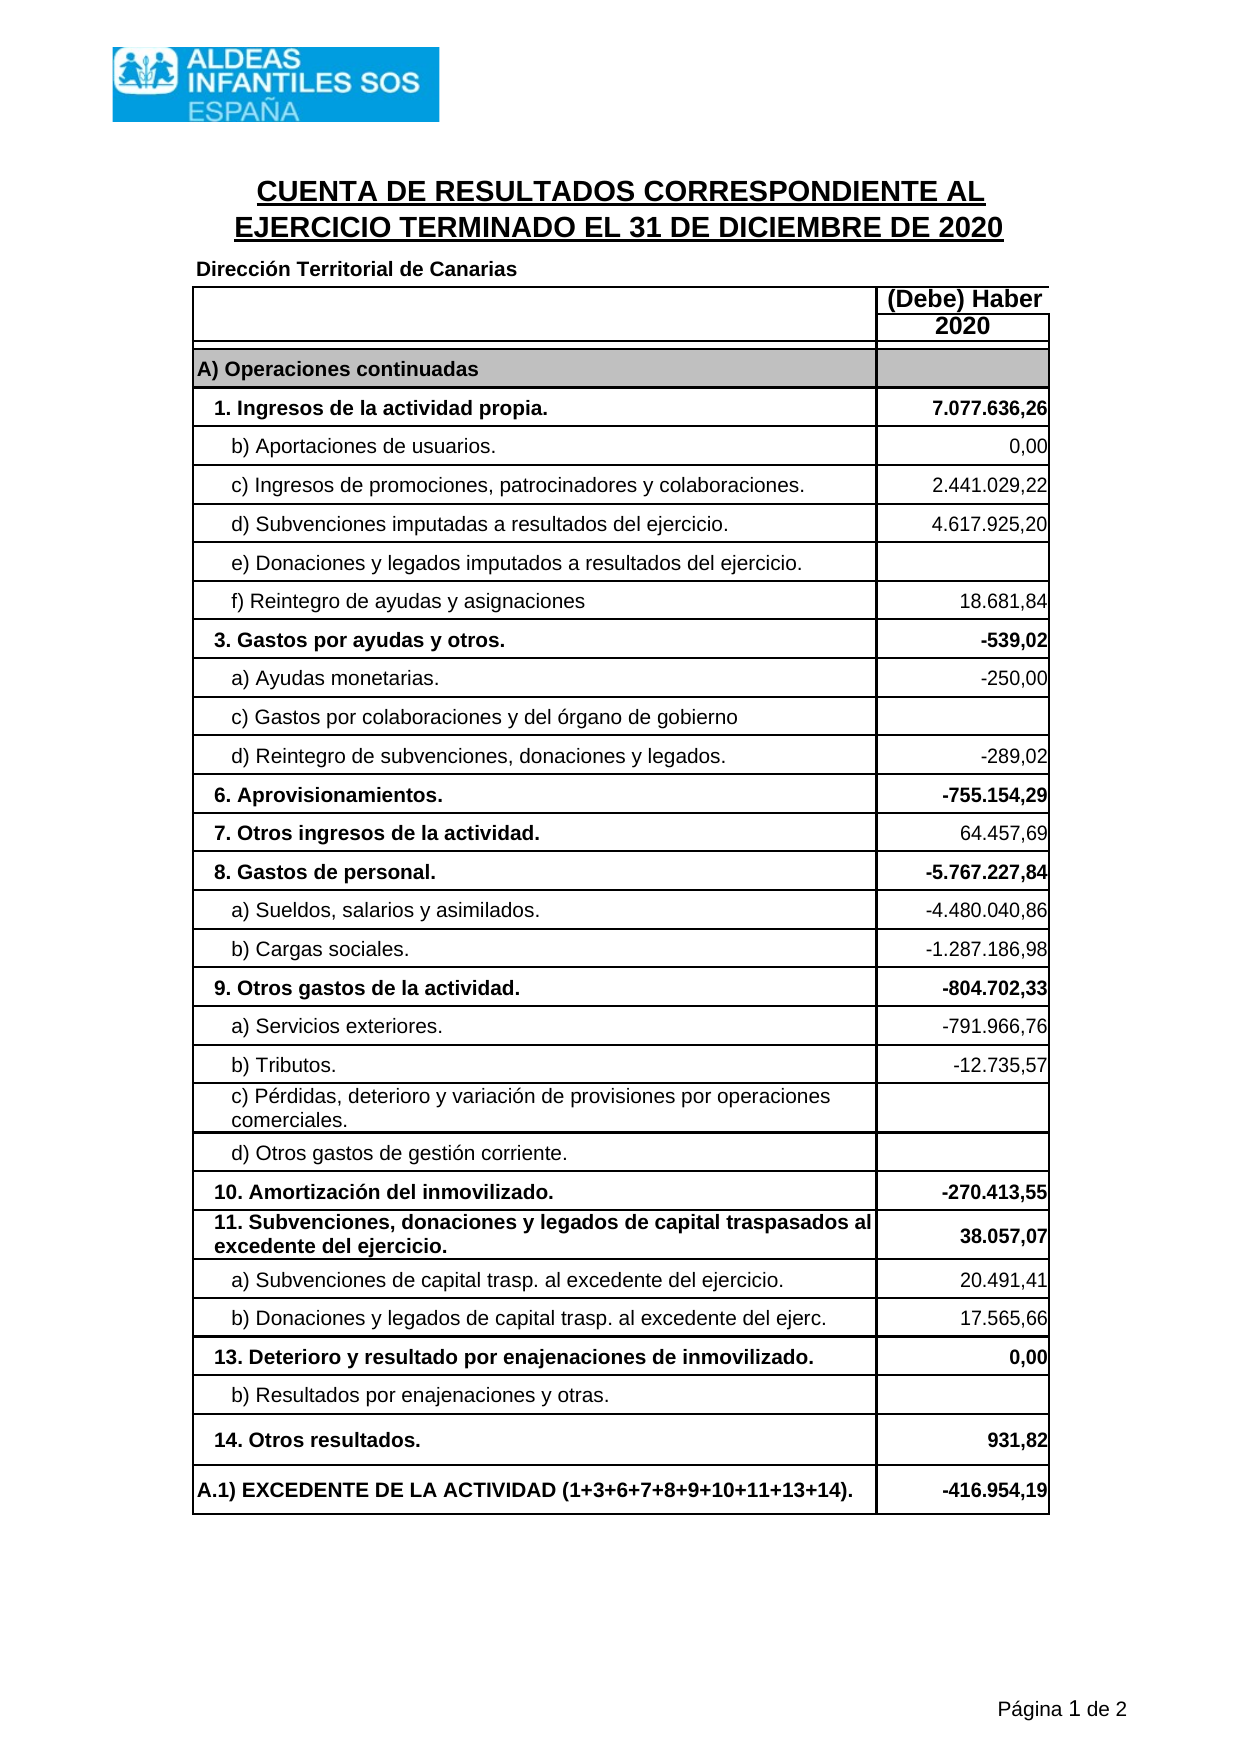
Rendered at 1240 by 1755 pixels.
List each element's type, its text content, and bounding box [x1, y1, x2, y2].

table_cell 7. Otros ingresos de la actividad. [194, 814, 875, 850]
table_cell 13. Deterioro y resultado por enajenaciones de inmovilizado. [194, 1338, 875, 1374]
table_header [194, 288, 875, 339]
table_cell [878, 350, 1048, 386]
picture [188, 47, 301, 69]
table_cell [878, 1376, 1048, 1413]
table_cell 17.565,66 [878, 1299, 1048, 1335]
picture [232, 72, 351, 93]
picture [219, 73, 233, 92]
table_cell -539,02 [878, 620, 1048, 657]
picture [189, 73, 215, 92]
table_cell A.1) EXCEDENTE DE LA ACTIVIDAD (1+3+6+7+8+9+10+11+13+14). [194, 1466, 875, 1513]
table_header (Debe) Haber [878, 288, 1049, 313]
table_cell 38.057,07 [878, 1211, 1048, 1258]
table_cell a) Sueldos, salarios y asimilados. [194, 891, 875, 927]
table_cell 6. Aprovisionamientos. [194, 775, 875, 812]
table_cell f) Reintegro de ayudas y asignaciones [194, 582, 875, 618]
table_cell a) Subvenciones de capital trasp. al excedente del ejercicio. [194, 1260, 875, 1297]
table_cell [194, 342, 875, 348]
table_cell 931,82 [878, 1415, 1048, 1463]
picture [281, 102, 299, 122]
text Dirección Territorial de Canarias [196, 257, 1064, 281]
table_cell d) Subvenciones imputadas a resultados del ejercicio. [194, 505, 875, 541]
table_cell c) Gastos por colaboraciones y del órgano de gobierno [194, 698, 875, 734]
table_cell -4.480.040,86 [878, 891, 1048, 927]
table_cell -12.735,57 [878, 1046, 1048, 1082]
table_cell 0,00 [878, 1338, 1048, 1374]
picture [226, 102, 241, 122]
table_cell 2020 [878, 315, 1048, 339]
table_cell 1. Ingresos de la actividad propia. [194, 389, 875, 425]
table_cell -270.413,55 [878, 1172, 1048, 1209]
table_cell a) Ayudas monetarias. [194, 659, 875, 696]
table_cell 20.491,41 [878, 1260, 1048, 1297]
picture [361, 72, 420, 93]
table_cell 0,00 [878, 427, 1048, 464]
table_cell 64.457,69 [878, 814, 1048, 850]
table_cell d) Reintegro de subvenciones, donaciones y legados. [194, 736, 875, 773]
table_cell e) Donaciones y legados imputados a resultados del ejercicio. [194, 543, 875, 580]
table_cell 10. Amortización del inmovilizado. [194, 1172, 875, 1209]
picture [189, 102, 203, 122]
table_cell b) Resultados por enajenaciones y otras. [194, 1376, 875, 1413]
table_cell -416.954,19 [878, 1466, 1048, 1513]
table_cell [878, 1084, 1048, 1131]
table_cell -791.966,76 [878, 1007, 1048, 1043]
picture [207, 102, 223, 122]
table_cell 8. Gastos de personal. [194, 852, 875, 889]
table_cell b) Aportaciones de usuarios. [194, 427, 875, 464]
table_cell a) Servicios exteriores. [194, 1007, 875, 1043]
table_cell -804.702,33 [878, 968, 1048, 1005]
table_cell 7.077.636,26 [878, 389, 1048, 425]
table_cell 4.617.925,20 [878, 505, 1048, 541]
table_cell -755.154,29 [878, 775, 1048, 812]
table_cell 14. Otros resultados. [194, 1415, 875, 1463]
table_cell [878, 1134, 1048, 1170]
table_cell 2.441.029,22 [878, 466, 1048, 502]
table_cell b) Tributos. [194, 1046, 875, 1082]
table_cell -289,02 [878, 736, 1048, 773]
table_cell -1.287.186,98 [878, 930, 1048, 966]
text CUENTA DE RESULTADOS CORRESPONDIENTE AL EJERCICIO TERMINADO EL 31 DE DICIEMBRE DE 2020 [234, 174, 1006, 243]
table_cell b) Cargas sociales. [194, 930, 875, 966]
table_cell c) Ingresos de promociones, patrocinadores y colaboraciones. [194, 466, 875, 502]
table_cell d) Otros gastos de gestión corriente. [194, 1134, 875, 1170]
table_cell 9. Otros gastos de la actividad. [194, 968, 875, 1005]
table_cell A) Operaciones continuadas [194, 350, 875, 386]
table_cell [878, 698, 1048, 734]
table_cell -5.767.227,84 [878, 852, 1048, 889]
table_cell 3. Gastos por ayudas y otros. [194, 620, 875, 657]
table_cell b) Donaciones y legados de capital trasp. al excedente del ejerc. [194, 1299, 875, 1335]
picture [112, 47, 179, 95]
picture [241, 102, 279, 122]
table_cell c) Pérdidas, deterioro y variación de provisiones por operaciones comerciales. [194, 1084, 875, 1131]
table_cell [878, 342, 1048, 348]
table_cell [878, 543, 1048, 580]
table_cell -250,00 [878, 659, 1048, 696]
table_cell 11. Subvenciones, donaciones y legados de capital traspasados al excedente del ejercicio. [194, 1211, 875, 1258]
table_cell 18.681,84 [878, 582, 1048, 618]
